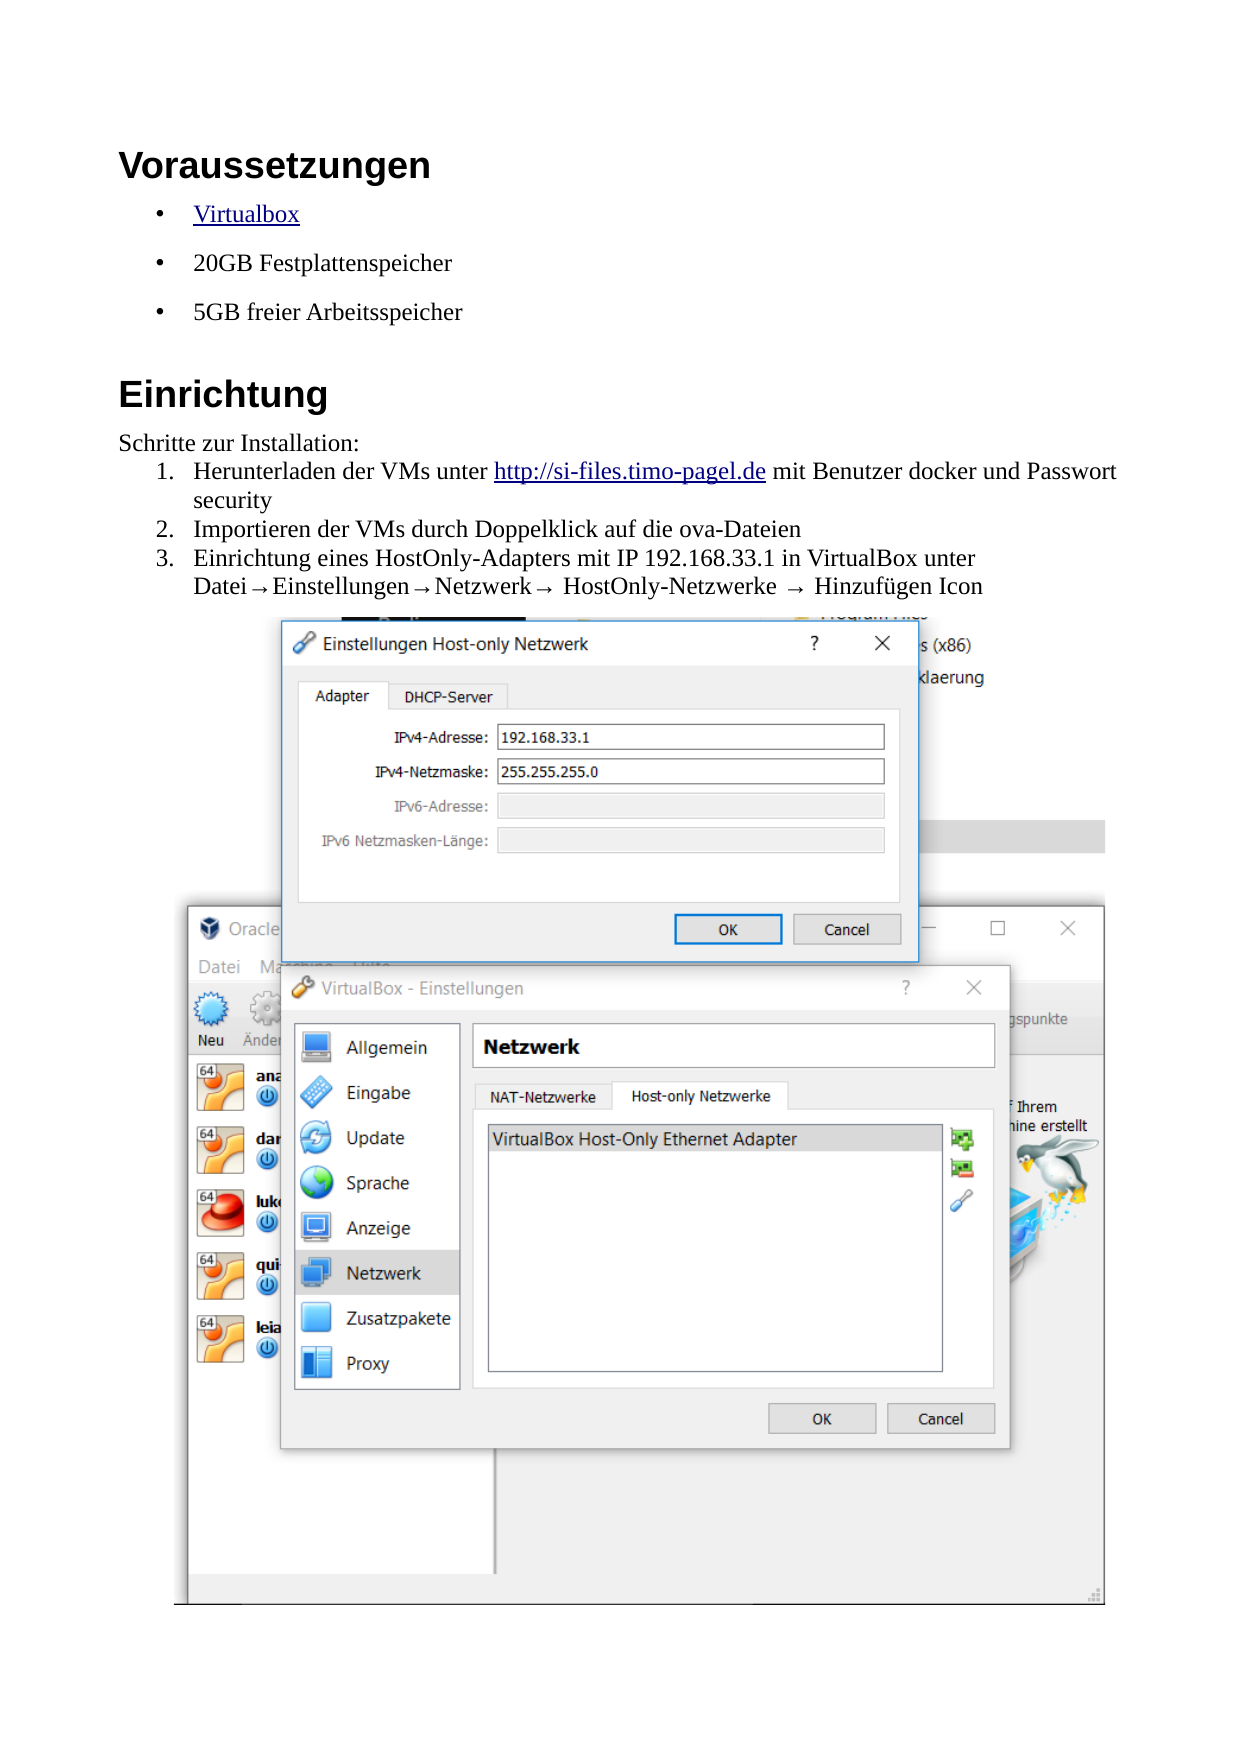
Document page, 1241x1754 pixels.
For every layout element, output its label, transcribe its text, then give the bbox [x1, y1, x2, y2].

text Schritte zur Installation: [118, 428, 1122, 456]
subtitle Einrichtung [118, 371, 1122, 415]
list 5GB freier Arbeitsspeicher [156, 297, 1122, 326]
list Herunterladen der VMs unter http://si-files.timo-pagel.de mit Benutzer docker und Passwort security [156, 456, 1122, 514]
list Importieren der VMs durch Doppelklick auf die ova-Dateien [156, 514, 1122, 543]
subtitle Voraussetzungen [118, 143, 1122, 187]
list 20GB Festplattenspeicher [156, 248, 1122, 277]
picture [173, 617, 1106, 1605]
list Virtualbox [156, 199, 1122, 228]
list Einrichtung eines HostOnly-Adapters mit IP 192.168.33.1 in VirtualBox unter Datei→Einstellungen→Netzwerk→ HostOnly-Netzwerke → Hinzufügen Icon [156, 543, 1122, 600]
